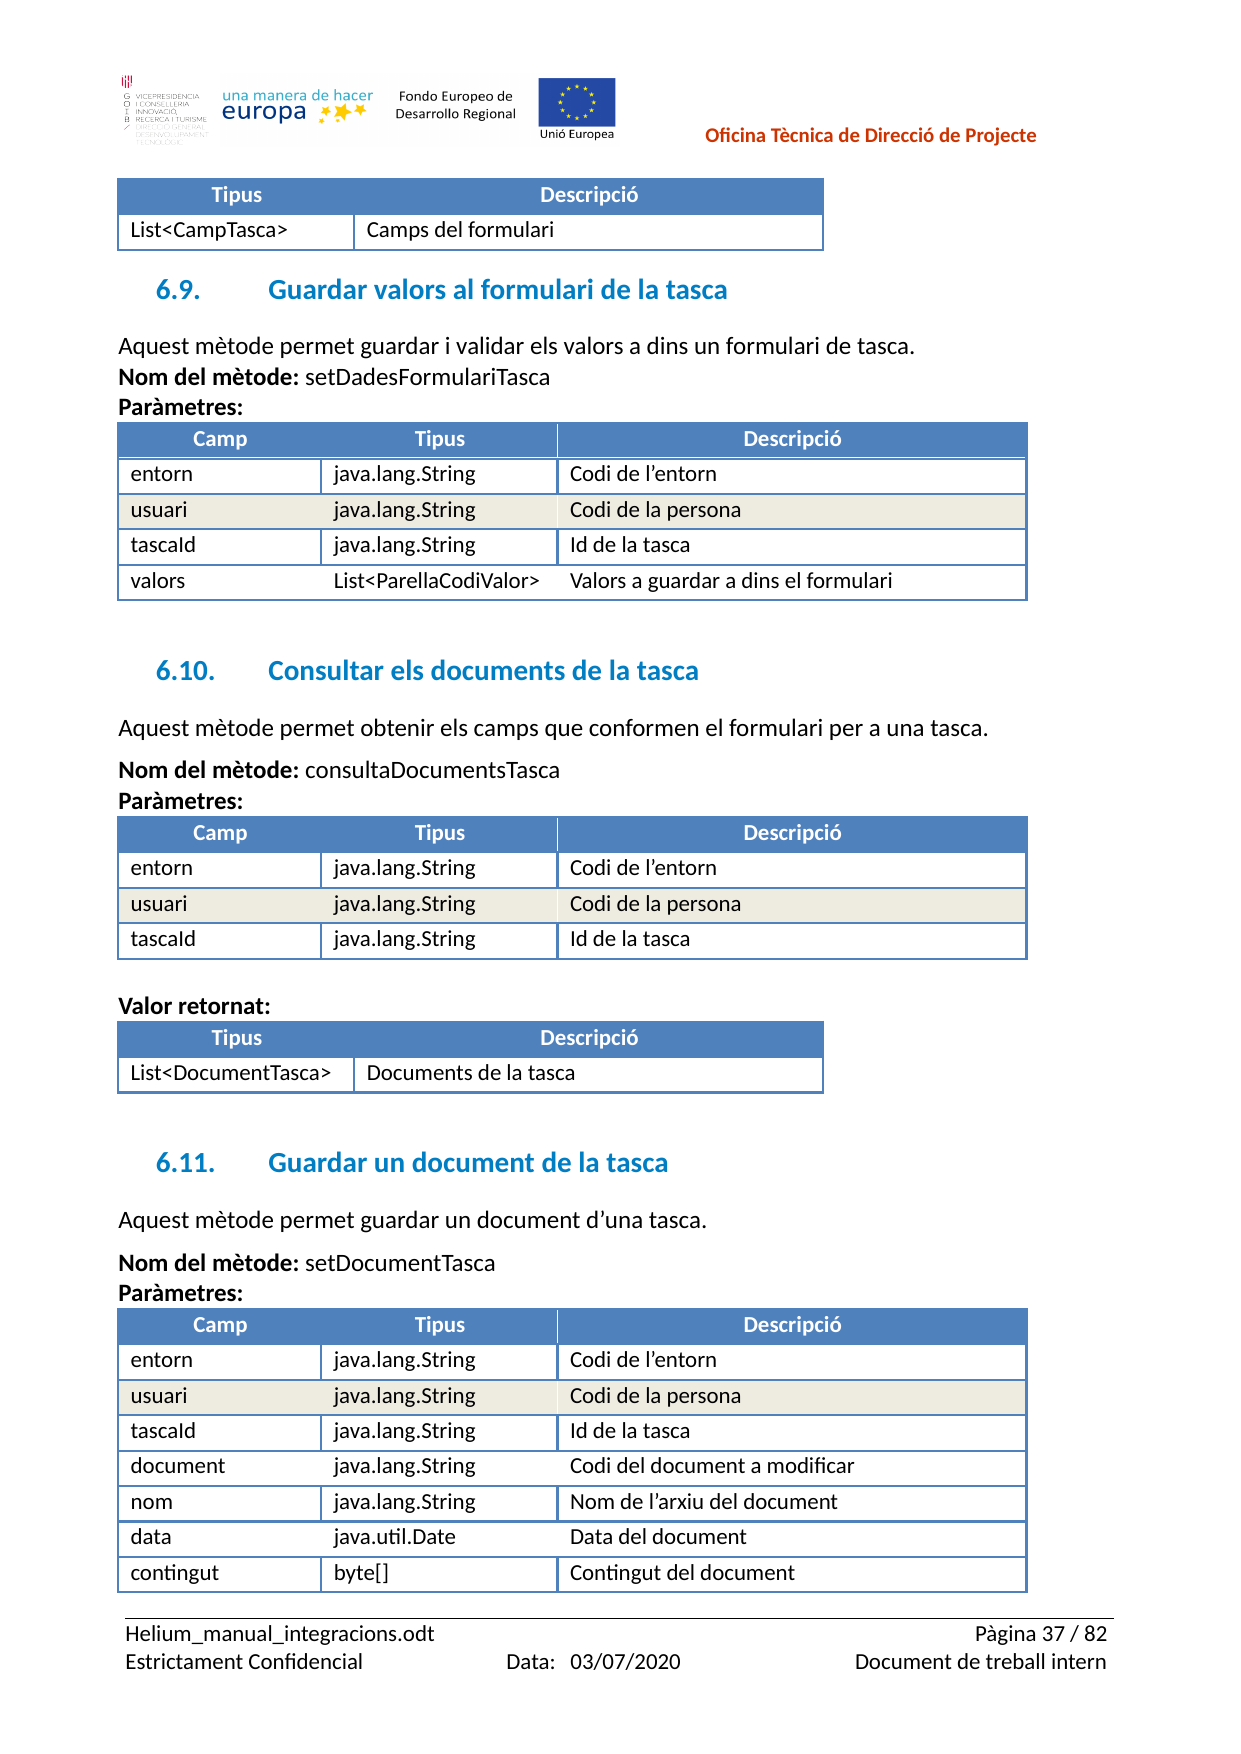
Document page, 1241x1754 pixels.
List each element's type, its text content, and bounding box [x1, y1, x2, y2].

table_header Tipus [119, 180, 354, 213]
table_cell entorn [119, 853, 320, 887]
subtitle Guardar un document de la tasca [156, 1144, 1122, 1180]
table_cell usuari [119, 1381, 321, 1414]
table_cell Codi del document a modificar [558, 1452, 1025, 1485]
table_cell java.lang.String [322, 460, 556, 493]
table_cell nom [119, 1487, 320, 1520]
table_cell entorn [119, 1345, 320, 1379]
subtitle Consultar els documents de la tasca [156, 652, 1122, 688]
table_header Tipus [321, 424, 557, 457]
text Nom del mètode: consultaDocumentsTasca Paràmetres: [118, 755, 1122, 816]
table_cell java.lang.String [321, 1452, 557, 1485]
table_cell Codi de la persona [558, 1381, 1025, 1414]
table_cell Id de la tasca [559, 530, 1025, 564]
table_header Descripció [354, 180, 822, 213]
table_cell Codi de la persona [558, 495, 1025, 528]
table_cell Valors a guardar a dins el formulari [558, 566, 1025, 599]
table_header Camp [119, 424, 321, 457]
table_cell Id de la tasca [559, 924, 1025, 957]
table_cell data [119, 1523, 321, 1556]
table_cell List<ParellaCodiValor> [321, 566, 557, 599]
table_cell java.lang.String [322, 1345, 556, 1379]
table_cell byte[] [322, 1558, 556, 1591]
table_cell tascaId [119, 924, 320, 957]
table_cell usuari [119, 495, 321, 528]
table_cell tascaId [119, 1416, 320, 1449]
table_cell java.lang.String [322, 1487, 556, 1520]
text Valor retornat: [118, 990, 1122, 1021]
text Aquest mètode permet guardar i validar els valors a dins un formulari de tasca. [118, 331, 1122, 361]
table_cell Codi de l’entorn [559, 460, 1025, 493]
picture [118, 73, 213, 147]
text Nom del mètode: setDocumentTasca Paràmetres: [118, 1247, 1122, 1308]
table_header Descripció [354, 1023, 822, 1056]
table_cell java.lang.String [321, 495, 557, 528]
table_cell java.lang.String [322, 853, 556, 887]
picture [219, 73, 621, 147]
table_header Tipus [321, 1310, 557, 1343]
table_cell Data del document [558, 1523, 1025, 1556]
text Paràmetres: [118, 392, 1122, 422]
table_cell Codi de l’entorn [559, 1345, 1025, 1379]
table_cell List<DocumentTasca> [119, 1058, 353, 1091]
table_cell java.lang.String [321, 889, 557, 922]
table_cell contingut [119, 1558, 320, 1591]
table_cell Camps del formulari [355, 215, 822, 248]
table_header Camp [119, 818, 321, 851]
table_cell tascaId [119, 530, 320, 564]
table_header Tipus [321, 818, 557, 851]
table_header Descripció [558, 818, 1025, 851]
table_cell java.lang.String [322, 1416, 556, 1449]
table_header Descripció [558, 424, 1025, 457]
subtitle Guardar valors al formulari de la tasca [156, 271, 1122, 307]
table_cell Id de la tasca [559, 1416, 1025, 1449]
text Aquest mètode permet guardar un document d’una tasca. [118, 1204, 1122, 1234]
table_cell Codi de la persona [558, 889, 1025, 922]
text Nom del mètode: setDadesFormulariTasca [118, 361, 1122, 392]
table_cell usuari [119, 889, 321, 922]
table_cell java.lang.String [322, 924, 556, 957]
table_header Camp [119, 1310, 321, 1343]
table_cell valors [119, 566, 321, 599]
table_cell java.lang.String [321, 1381, 557, 1414]
table_cell Nom de l’arxiu del document [559, 1487, 1025, 1520]
table_header Tipus [119, 1023, 354, 1056]
table_cell List<CampTasca> [119, 215, 353, 248]
table_cell java.lang.String [322, 530, 556, 564]
text Aquest mètode permet obtenir els camps que conformen el formulari per a una tasca. [118, 712, 1122, 742]
table_cell document [119, 1452, 321, 1485]
table_cell java.util.Date [321, 1523, 557, 1556]
table_cell Codi de l’entorn [559, 853, 1025, 887]
table_cell Contingut del document [559, 1558, 1025, 1591]
table_cell entorn [119, 460, 320, 493]
table_cell Documents de la tasca [355, 1058, 822, 1091]
table_header Descripció [558, 1310, 1025, 1343]
